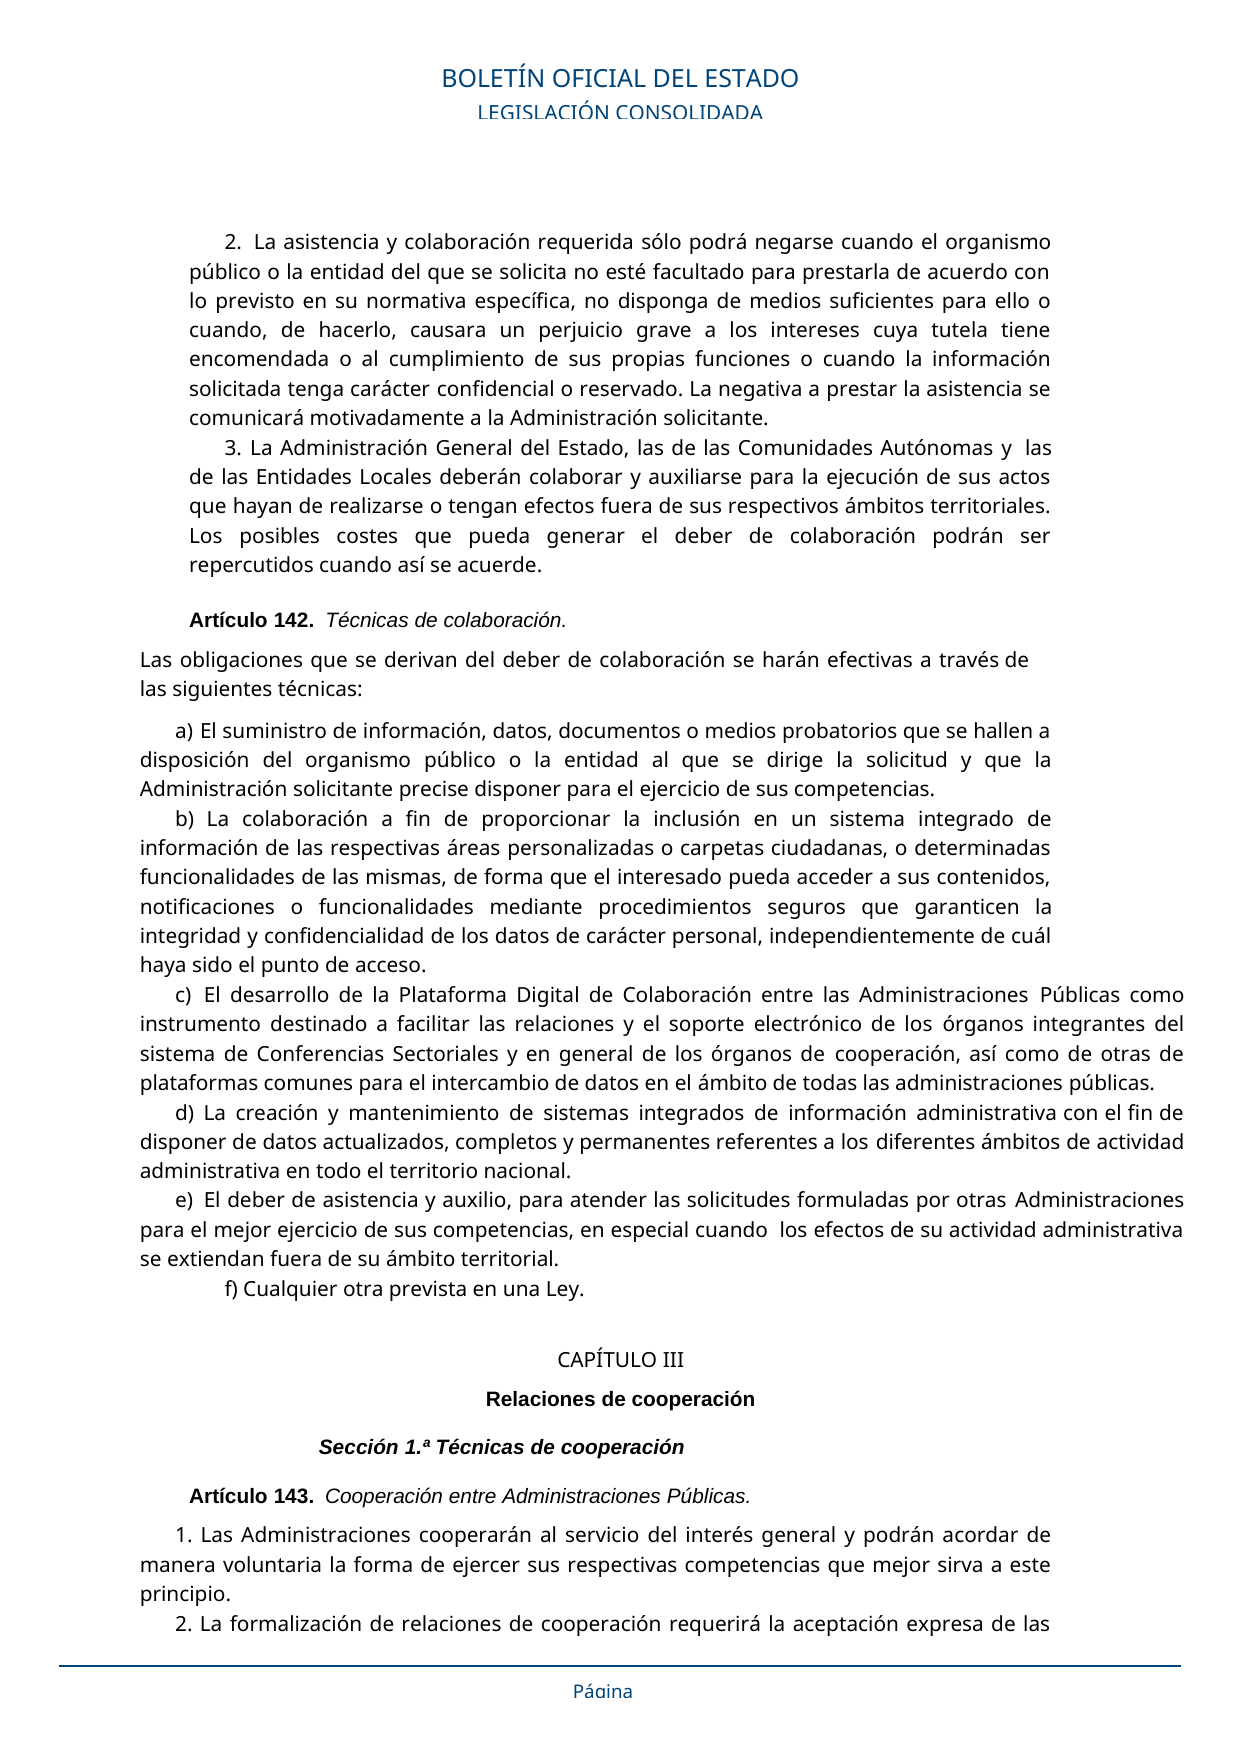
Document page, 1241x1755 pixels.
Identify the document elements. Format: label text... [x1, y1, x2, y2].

text Artículo 142. Técnicas de colaboración. [189, 608, 1184, 632]
text Las obligaciones que se derivan del deber de colaboración se harán efectivas a través de las siguientes técnicas: [139, 645, 1052, 702]
text CAPÍTULO III [375, 1345, 865, 1374]
list La colaboración a fin de proporcionar la inclusión en un sistema integrado de información de las respectivas áreas personalizadas o carpetas ciudadanas, o determinadas funcionalidades de las mismas, de forma que el interesado pueda acceder a sus contenidos, notificaciones o funcionalidades mediante procedimientos seguros que garanticen la integridad y confidencialidad de los datos de carácter personal, independientemente de cuál haya sido el punto de acceso. [139, 804, 1052, 979]
list La Administración General del Estado, las de las Comunidades Autónomas y las de las Entidades Locales deberán colaborar y auxiliarse para la ejecución de sus actos que hayan de realizarse o tengan efectos fuera de sus respectivos ámbitos territoriales. Los posibles costes que pueda generar el deber de colaboración podrán ser repercutidos cuando así se acuerde. [189, 433, 1052, 578]
list La asistencia y colaboración requerida sólo podrá negarse cuando el organismo público o la entidad del que se solicita no esté facultado para prestarla de acuerdo con lo previsto en su normativa específica, no disponga de medios suficientes para ello o cuando, de hacerlo, causara un perjuicio grave a los intereses cuya tutela tiene encomendada o al cumplimiento de sus propias funciones o cuando la información solicitada tenga carácter confidencial o reservado. La negativa a prestar la asistencia se comunicará motivadamente a la Administración solicitante. [189, 227, 1052, 432]
list El desarrollo de la Plataforma Digital de Colaboración entre las Administraciones Públicas como instrumento destinado a facilitar las relaciones y el soporte electrónico de los órganos integrantes del sistema de Conferencias Sectoriales y en general de los órganos de cooperación, así como de otras de plataformas comunes para el intercambio de datos en el ámbito de todas las administraciones públicas. [139, 980, 1184, 1096]
list La creación y mantenimiento de sistemas integrados de información administrativa con el fin de disponer de datos actualizados, completos y permanentes referentes a los diferentes ámbitos de actividad administrativa en todo el territorio nacional. [139, 1098, 1184, 1184]
subtitle Relaciones de cooperación [375, 1387, 865, 1411]
text Artículo 143. Cooperación entre Administraciones Públicas. [189, 1484, 1184, 1508]
list Las Administraciones cooperarán al servicio del interés general y podrán acordar de manera voluntaria la forma de ejercer sus respectivas competencias que mejor sirva a este principio. [139, 1521, 1052, 1608]
list Cualquier otra prevista en una Ley. [224, 1274, 1184, 1302]
subtitle Sección 1.ª Técnicas de cooperación [139, 1435, 866, 1459]
list El deber de asistencia y auxilio, para atender las solicitudes formuladas por otras Administraciones para el mejor ejercicio de sus competencias, en especial cuando los efectos de su actividad administrativa se extiendan fuera de su ámbito territorial. [139, 1186, 1184, 1273]
list El suministro de información, datos, documentos o medios probatorios que se hallen a disposición del organismo público o la entidad al que se dirige la solicitud y que la Administración solicitante precise disponer para el ejercicio de sus competencias. [139, 716, 1052, 803]
list La formalización de relaciones de cooperación requerirá la aceptación expresa de las [139, 1609, 1052, 1637]
